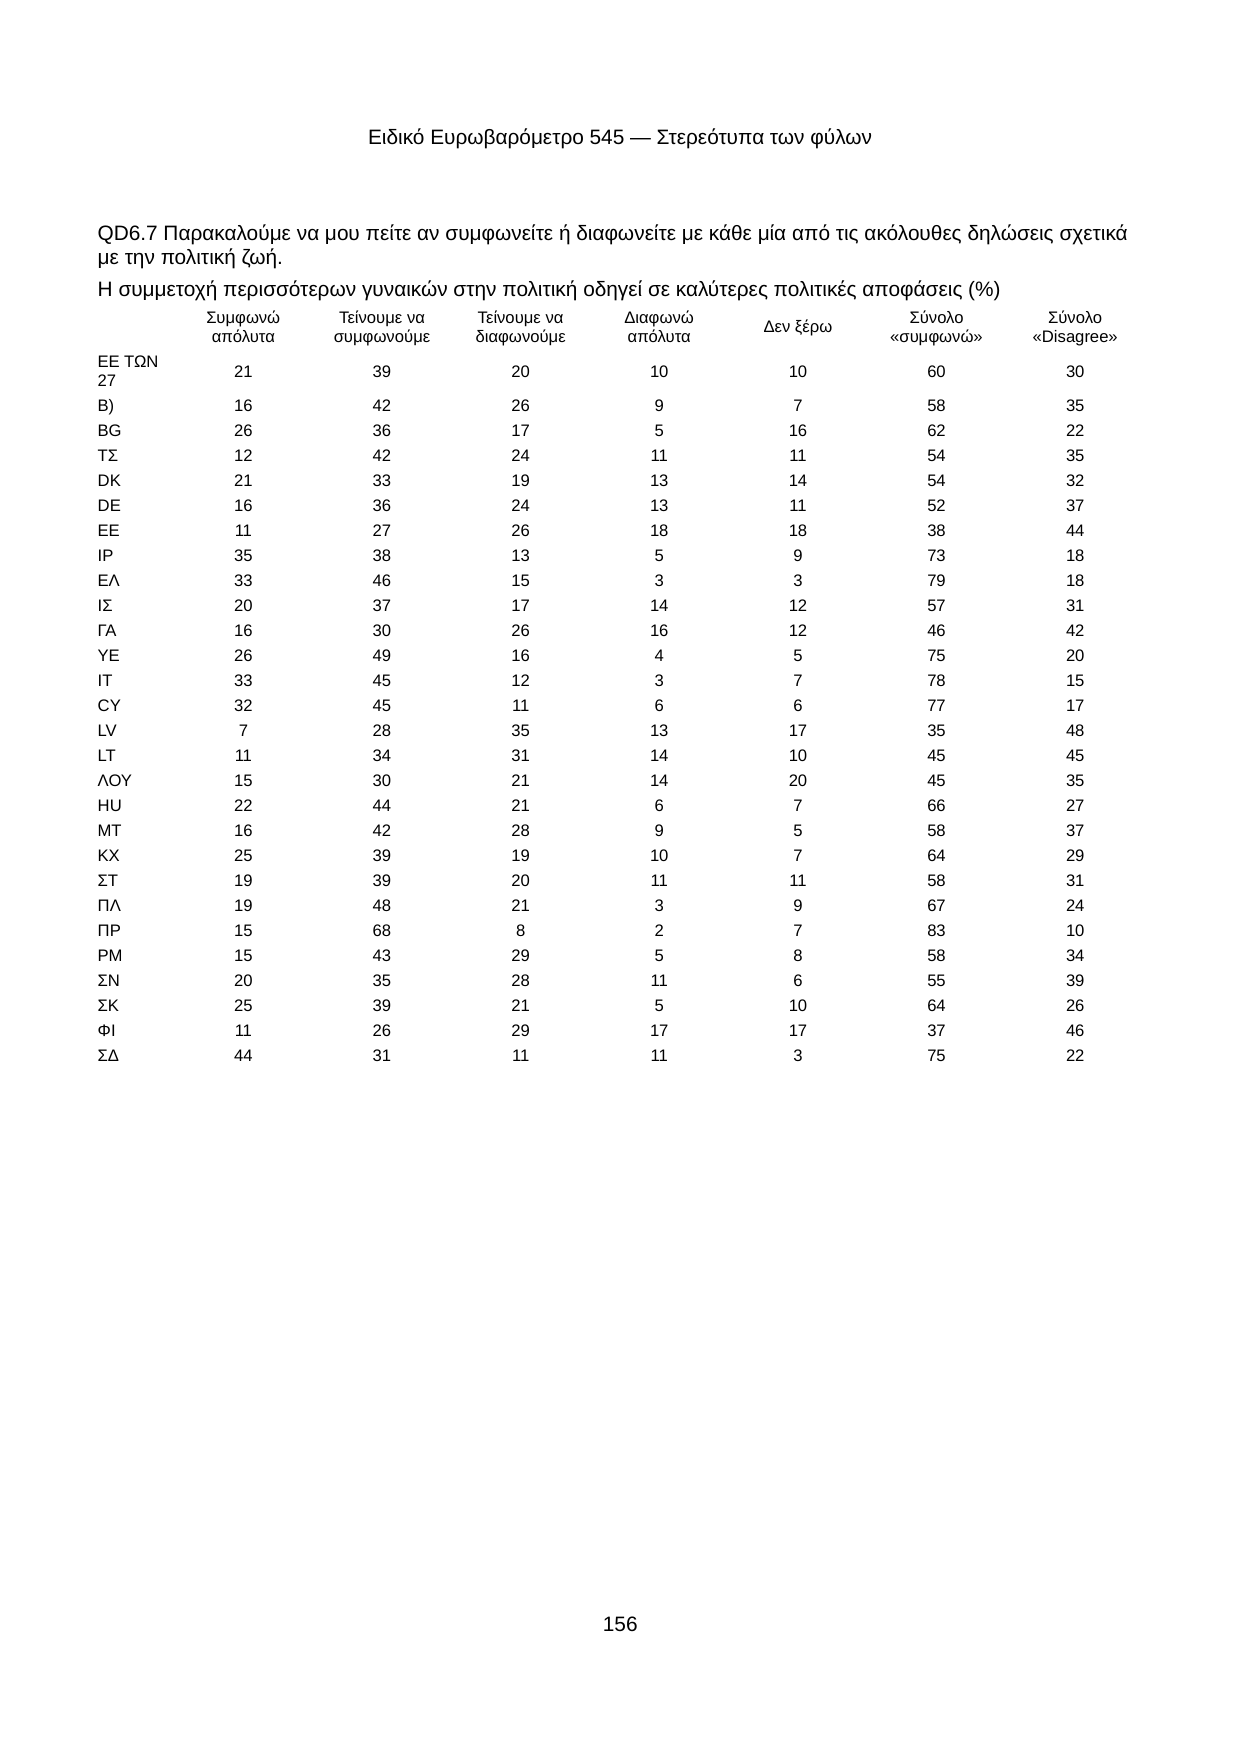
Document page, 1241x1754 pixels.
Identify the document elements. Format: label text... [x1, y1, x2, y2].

table_cell ΥΕ [95, 643, 174, 668]
table_cell 17 [451, 418, 590, 443]
table_cell 24 [451, 493, 590, 518]
table_cell 17 [451, 593, 590, 618]
table_cell 11 [590, 868, 728, 893]
table_cell 31 [313, 1043, 451, 1068]
table_cell 11 [174, 518, 312, 543]
table_cell 16 [174, 618, 312, 643]
table_cell 43 [313, 943, 451, 968]
table_cell 48 [1006, 718, 1144, 743]
table_cell 44 [1006, 518, 1144, 543]
table_cell ΙΡ [95, 543, 174, 568]
table_cell 21 [174, 468, 312, 493]
table_cell 17 [728, 718, 867, 743]
table_cell ΤΣ [95, 443, 174, 468]
table_cell 25 [174, 843, 312, 868]
table_cell 33 [174, 568, 312, 593]
table_cell 14 [590, 768, 728, 793]
table_cell 3 [728, 568, 867, 593]
table_cell 5 [590, 993, 728, 1018]
table_cell 11 [728, 443, 867, 468]
table_cell 39 [313, 349, 451, 393]
table_cell 42 [313, 818, 451, 843]
table_cell 7 [728, 843, 867, 868]
table_cell 29 [451, 1018, 590, 1043]
table_cell 26 [451, 393, 590, 418]
table_cell 45 [1006, 743, 1144, 768]
table_cell 35 [867, 718, 1006, 743]
table_cell 20 [174, 968, 312, 993]
table_cell ΣΝ [95, 968, 174, 993]
table_cell HU [95, 793, 174, 818]
table_cell 18 [728, 518, 867, 543]
table_cell 8 [451, 918, 590, 943]
table_cell 13 [590, 493, 728, 518]
table_cell 35 [451, 718, 590, 743]
table_cell 30 [1006, 349, 1144, 393]
table_cell IT [95, 668, 174, 693]
table_cell ΛΟΥ [95, 768, 174, 793]
table_cell 19 [451, 468, 590, 493]
table_cell 16 [174, 393, 312, 418]
table_cell DE [95, 493, 174, 518]
table_cell 20 [174, 593, 312, 618]
table_cell 4 [590, 643, 728, 668]
table_cell 11 [174, 1018, 312, 1043]
table_cell 10 [728, 349, 867, 393]
table_cell 83 [867, 918, 1006, 943]
table_cell 38 [313, 543, 451, 568]
table_cell 58 [867, 868, 1006, 893]
table_cell 16 [728, 418, 867, 443]
table_cell 34 [313, 743, 451, 768]
table_cell 28 [451, 818, 590, 843]
table_cell 37 [313, 593, 451, 618]
table_cell 6 [590, 693, 728, 718]
table_cell ΕΕ ΤΩΝ 27 [95, 349, 174, 393]
table_cell 38 [867, 518, 1006, 543]
table_cell 3 [590, 893, 728, 918]
table_cell ΡΜ [95, 943, 174, 968]
table_cell 58 [867, 818, 1006, 843]
table_cell 49 [313, 643, 451, 668]
table_cell 17 [590, 1018, 728, 1043]
table_cell 11 [728, 868, 867, 893]
table_cell 21 [451, 768, 590, 793]
table_cell 28 [313, 718, 451, 743]
table_cell 21 [451, 893, 590, 918]
table_cell 67 [867, 893, 1006, 918]
table_cell 35 [1006, 443, 1144, 468]
table_cell 39 [313, 993, 451, 1018]
table_cell 26 [451, 518, 590, 543]
table_cell 35 [1006, 393, 1144, 418]
table_cell 46 [1006, 1018, 1144, 1043]
table_cell 66 [867, 793, 1006, 818]
table_cell 32 [174, 693, 312, 718]
table_cell 5 [728, 643, 867, 668]
table_cell 18 [1006, 568, 1144, 593]
table_cell 39 [313, 843, 451, 868]
table_cell 8 [728, 943, 867, 968]
table_cell 16 [590, 618, 728, 643]
table_cell 29 [451, 943, 590, 968]
table_cell 5 [590, 543, 728, 568]
table_cell 44 [174, 1043, 312, 1068]
table_cell 24 [1006, 893, 1144, 918]
table_cell 22 [174, 793, 312, 818]
table_cell 13 [451, 543, 590, 568]
table_cell 78 [867, 668, 1006, 693]
table_cell ΕΕ [95, 518, 174, 543]
table_cell 7 [728, 668, 867, 693]
table_cell 10 [590, 349, 728, 393]
table_cell 9 [590, 393, 728, 418]
table_cell 75 [867, 1043, 1006, 1068]
table_cell 33 [313, 468, 451, 493]
table_cell 64 [867, 843, 1006, 868]
table_cell 68 [313, 918, 451, 943]
table_cell 31 [451, 743, 590, 768]
table_cell ΦΙ [95, 1018, 174, 1043]
table_cell 14 [590, 743, 728, 768]
table_cell 11 [174, 743, 312, 768]
table_cell 55 [867, 968, 1006, 993]
table_cell 11 [451, 1043, 590, 1068]
table_cell 19 [174, 893, 312, 918]
table_cell 36 [313, 418, 451, 443]
table_cell 58 [867, 943, 1006, 968]
table_cell 20 [451, 349, 590, 393]
table_cell 31 [1006, 593, 1144, 618]
table_cell 11 [590, 968, 728, 993]
table_cell 35 [313, 968, 451, 993]
table_cell 37 [1006, 493, 1144, 518]
table_cell BG [95, 418, 174, 443]
table_cell 10 [728, 993, 867, 1018]
table_cell 64 [867, 993, 1006, 1018]
table_cell 35 [174, 543, 312, 568]
table_cell 30 [313, 768, 451, 793]
table_cell 42 [313, 393, 451, 418]
table_cell 36 [313, 493, 451, 518]
table_cell 15 [174, 943, 312, 968]
table_cell 3 [728, 1043, 867, 1068]
table_cell 27 [1006, 793, 1144, 818]
table_cell 19 [451, 843, 590, 868]
table_cell 42 [1006, 618, 1144, 643]
table_cell 42 [313, 443, 451, 468]
table_cell 79 [867, 568, 1006, 593]
table_cell ΕΛ [95, 568, 174, 593]
table_cell 48 [313, 893, 451, 918]
table_cell Σύνολο «Disagree» [1006, 305, 1144, 349]
table_cell 32 [1006, 468, 1144, 493]
table_cell 54 [867, 468, 1006, 493]
table_cell 12 [174, 443, 312, 468]
table_cell 20 [728, 768, 867, 793]
table_cell 15 [174, 918, 312, 943]
table_cell 33 [174, 668, 312, 693]
table_cell Τείνουμε να διαφωνούμε [451, 305, 590, 349]
table_cell ΓΑ [95, 618, 174, 643]
table_cell 77 [867, 693, 1006, 718]
table_cell 26 [1006, 993, 1144, 1018]
table_cell Σύνολο «συμφωνώ» [867, 305, 1006, 349]
table_cell ΣΔ [95, 1043, 174, 1068]
table_cell ΣΤ [95, 868, 174, 893]
table_cell 16 [174, 493, 312, 518]
table_cell 37 [867, 1018, 1006, 1043]
table_cell 46 [313, 568, 451, 593]
table_cell 15 [174, 768, 312, 793]
table_cell 15 [451, 568, 590, 593]
table_cell Η συμμετοχή περισσότερων γυναικών στην πολιτική οδηγεί σε καλύτερες πολιτικές αποφάσεις (%) [95, 273, 1144, 305]
table_cell ΜΤ [95, 818, 174, 843]
table_cell Τείνουμε να συμφωνούμε [313, 305, 451, 349]
table_cell Διαφωνώ απόλυτα [590, 305, 728, 349]
table_cell 24 [451, 443, 590, 468]
table_cell 12 [728, 618, 867, 643]
table_cell 10 [728, 743, 867, 768]
table_cell 58 [867, 393, 1006, 418]
table_cell 18 [1006, 543, 1144, 568]
table_cell 9 [728, 893, 867, 918]
table_cell 27 [313, 518, 451, 543]
table_cell 16 [174, 818, 312, 843]
table_cell 14 [728, 468, 867, 493]
table_cell 11 [728, 493, 867, 518]
table_cell 44 [313, 793, 451, 818]
table_cell 6 [590, 793, 728, 818]
table_cell CY [95, 693, 174, 718]
table_cell 35 [1006, 768, 1144, 793]
table_cell 15 [1006, 668, 1144, 693]
table_cell LV [95, 718, 174, 743]
table_cell 5 [728, 818, 867, 843]
table_cell 25 [174, 993, 312, 1018]
table_cell ΚΧ [95, 843, 174, 868]
table_cell 21 [174, 349, 312, 393]
table_cell 7 [728, 793, 867, 818]
table_cell 45 [867, 768, 1006, 793]
table_cell 16 [451, 643, 590, 668]
table_cell Δεν ξέρω [728, 305, 867, 349]
table_cell LT [95, 743, 174, 768]
table_cell Συμφωνώ απόλυτα [174, 305, 312, 349]
table_cell 7 [174, 718, 312, 743]
table_cell 21 [451, 993, 590, 1018]
table_cell 26 [174, 418, 312, 443]
table_cell 5 [590, 418, 728, 443]
table_cell 11 [590, 1043, 728, 1068]
table_cell 45 [313, 693, 451, 718]
table_cell 21 [451, 793, 590, 818]
table_cell ΠΡ [95, 918, 174, 943]
table_cell 10 [590, 843, 728, 868]
table_cell 54 [867, 443, 1006, 468]
table_cell 52 [867, 493, 1006, 518]
table_cell 39 [1006, 968, 1144, 993]
table_cell 17 [1006, 693, 1144, 718]
table_cell 22 [1006, 1043, 1144, 1068]
table_cell ΠΛ [95, 893, 174, 918]
table_cell 57 [867, 593, 1006, 618]
table_cell 31 [1006, 868, 1144, 893]
table_cell 37 [1006, 818, 1144, 843]
table_cell 30 [313, 618, 451, 643]
table_cell 62 [867, 418, 1006, 443]
table_cell DK [95, 468, 174, 493]
table_cell [95, 305, 174, 349]
table_cell 3 [590, 568, 728, 593]
table_cell 26 [174, 643, 312, 668]
table_cell 75 [867, 643, 1006, 668]
table_cell 18 [590, 518, 728, 543]
table_cell 45 [313, 668, 451, 693]
table_cell 6 [728, 693, 867, 718]
table_cell 20 [1006, 643, 1144, 668]
table_cell 29 [1006, 843, 1144, 868]
table_cell 11 [451, 693, 590, 718]
table_cell ΣΚ [95, 993, 174, 1018]
table_cell 22 [1006, 418, 1144, 443]
table_cell 20 [451, 868, 590, 893]
table_cell 7 [728, 918, 867, 943]
table_cell 28 [451, 968, 590, 993]
table_cell 7 [728, 393, 867, 418]
table_cell 9 [728, 543, 867, 568]
table_cell 34 [1006, 943, 1144, 968]
table_cell 12 [451, 668, 590, 693]
table_cell 60 [867, 349, 1006, 393]
table_cell 14 [590, 593, 728, 618]
table_cell 26 [313, 1018, 451, 1043]
table_cell 13 [590, 718, 728, 743]
table_cell 26 [451, 618, 590, 643]
table_cell ΙΣ [95, 593, 174, 618]
table_cell 45 [867, 743, 1006, 768]
table_cell 5 [590, 943, 728, 968]
table_cell 2 [590, 918, 728, 943]
table_cell 10 [1006, 918, 1144, 943]
table_cell 9 [590, 818, 728, 843]
table_cell 39 [313, 868, 451, 893]
table_cell 11 [590, 443, 728, 468]
table_cell 17 [728, 1018, 867, 1043]
table_cell 19 [174, 868, 312, 893]
table_cell 73 [867, 543, 1006, 568]
table_cell 6 [728, 968, 867, 993]
table_cell 3 [590, 668, 728, 693]
table_cell 13 [590, 468, 728, 493]
table_cell 12 [728, 593, 867, 618]
table_cell Β) [95, 393, 174, 418]
table_header QD6.7 Παρακαλούμε να μου πείτε αν συμφωνείτε ή διαφωνείτε με κάθε μία από τις ακόλουθες δηλώσεις σχετικά με την πολιτική ζωή. [95, 217, 1144, 272]
table_cell 46 [867, 618, 1006, 643]
